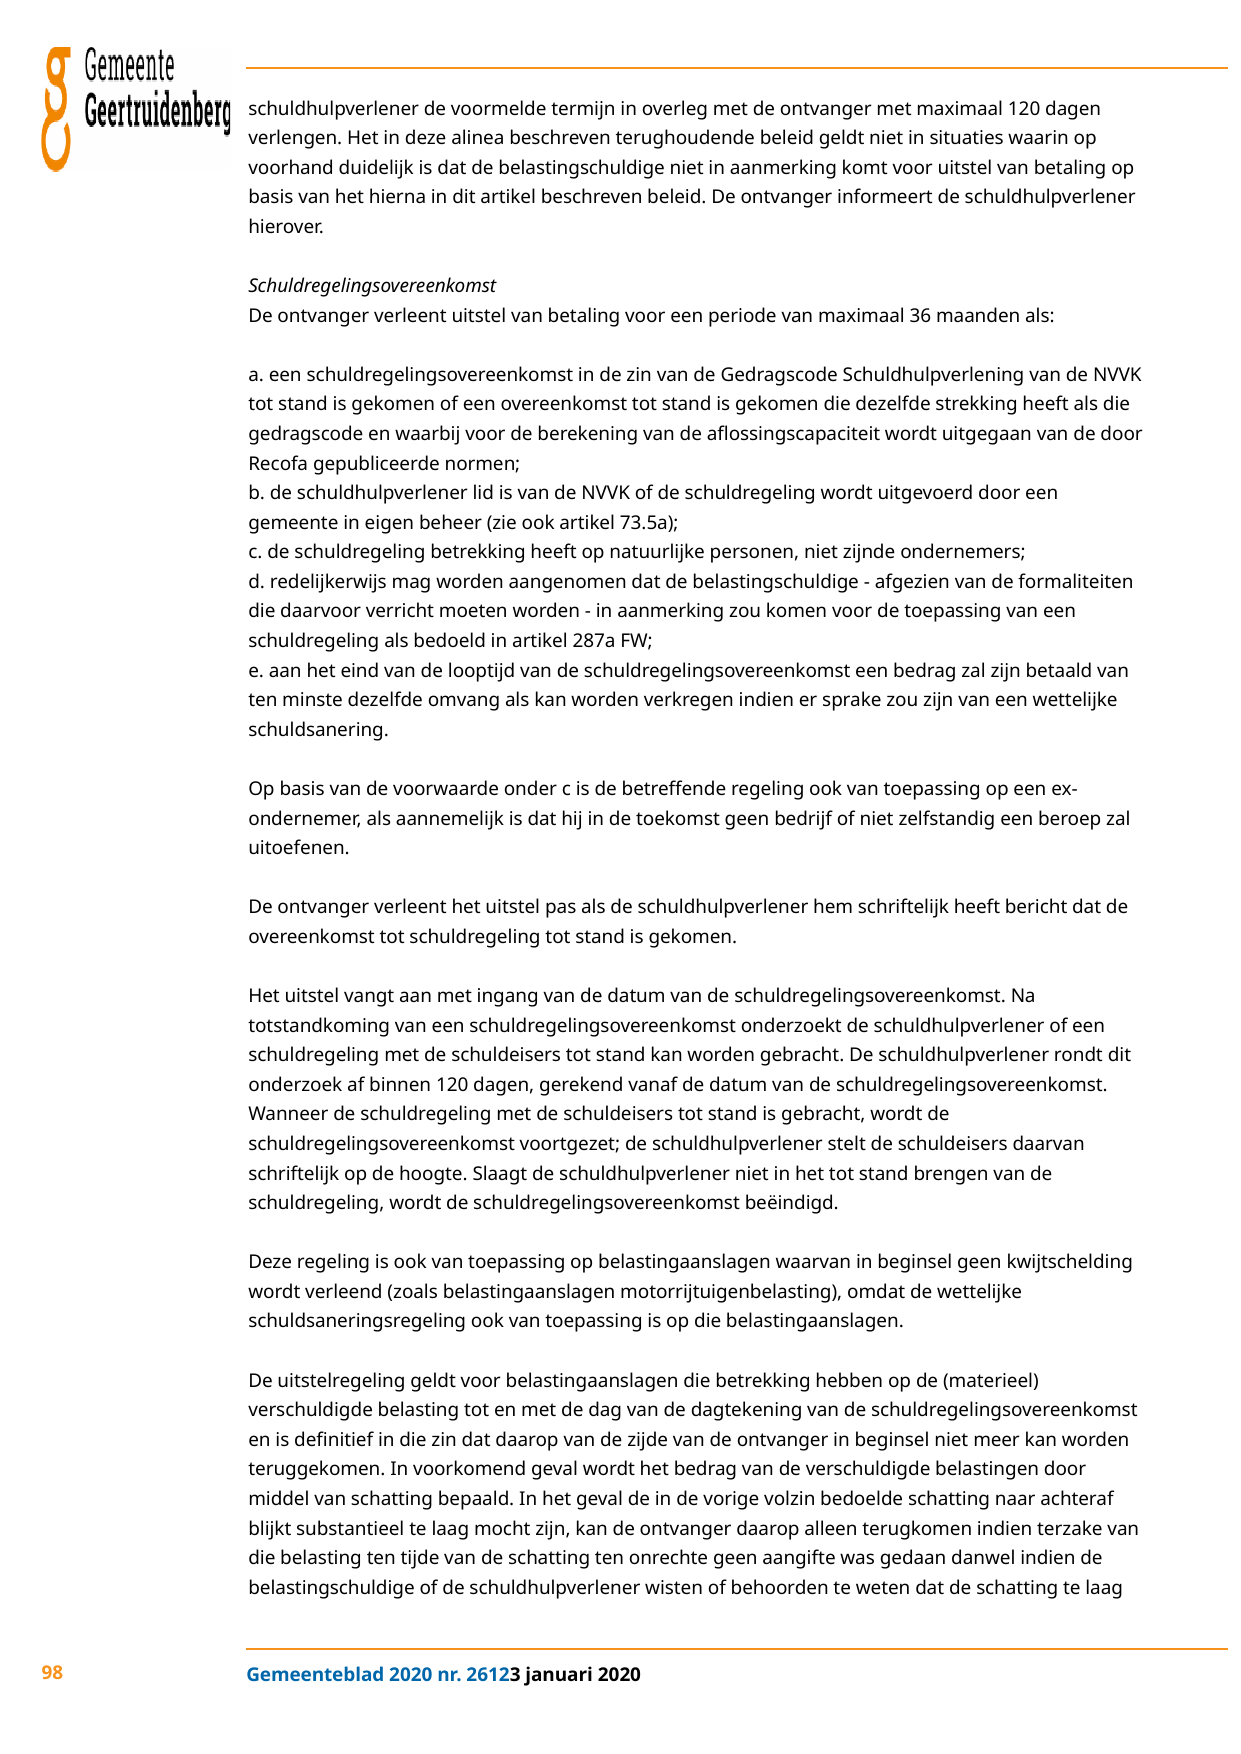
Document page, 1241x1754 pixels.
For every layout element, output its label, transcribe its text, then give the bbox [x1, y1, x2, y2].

text schuldhulpverlener de voormelde termijn in overleg met de ontvanger met maximaal 120 dagen verlengen. Het in deze alinea beschreven terughoudende beleid geldt niet in situaties waarin op voorhand duidelijk is dat de belastingschuldige niet in aanmerking komt voor uitstel van betaling op basis van het hierna in dit artikel beschreven beleid. De ontvanger informeert de schuldhulpverlener hierover. [248, 95, 1152, 239]
text Op basis van de voorwaarde onder c is de betreffende regeling ook van toepassing op een ex-ondernemer, als aannemelijk is dat hij in de toekomst geen bedrijf of niet zelfstandig een beroep zal uitoefenen. [248, 775, 1152, 860]
text De uitstelregeling geldt voor belastingaanslagen die betrekking hebben op de (materieel) verschuldigde belasting tot en met de dag van de dagtekening van de schuldregelingsovereenkomst en is definitief in die zin dat daarop van de zijde van de ontvanger in beginsel niet meer kan worden teruggekomen. In voorkomend geval wordt het bedrag van de verschuldigde belastingen door middel van schatting bepaald. In het geval de in de vorige volzin bedoelde schatting naar achteraf blijkt substantieel te laag mocht zijn, kan de ontvanger daarop alleen terugkomen indien terzake van die belasting ten tijde van de schatting ten onrechte geen aangifte was gedaan danwel indien de belastingschuldige of de schuldhulpverlener wisten of behoorden te weten dat de schatting te laag [248, 1367, 1152, 1600]
text d. redelijkerwijs mag worden aangenomen dat de belastingschuldige - afgezien van de formaliteiten die daarvoor verricht moeten worden - in aanmerking zou komen voor de toepassing van een schuldregeling als bedoeld in artikel 287a FW; [248, 568, 1152, 653]
text b. de schuldhulpverlener lid is van de NVVK of de schuldregeling wordt uitgevoerd door een gemeente in eigen beheer (zie ook artikel 73.5a); [248, 479, 1152, 535]
text Deze regeling is ook van toepassing op belastingaanslagen waarvan in beginsel geen kwijtschelding wordt verleend (zoals belastingaanslagen motorrijtuigenbelasting), omdat de wettelijke schuldsaneringsregeling ook van toepassing is op die belastingaanslagen. [248, 1248, 1152, 1333]
text Schuldregelingsovereenkomst [248, 272, 1152, 298]
text c. de schuldregeling betrekking heeft op natuurlijke personen, niet zijnde ondernemers; [248, 538, 1152, 564]
text De ontvanger verleent uitstel van betaling voor een periode van maximaal 36 maanden als: [248, 302, 1152, 328]
picture [41, 47, 231, 172]
text a. een schuldregelingsovereenkomst in de zin van de Gedragscode Schuldhulpverlening van de NVVK tot stand is gekomen of een overeenkomst tot stand is gekomen die dezelfde strekking heeft als die gedragscode en waarbij voor de berekening van de aflossingscapaciteit wordt uitgegaan van de door Recofa gepubliceerde normen; [248, 361, 1152, 476]
text De ontvanger verleent het uitstel pas als de schuldhulpverlener hem schriftelijk heeft bericht dat de overeenkomst tot schuldregeling tot stand is gekomen. [248, 893, 1152, 949]
text e. aan het eind van de looptijd van de schuldregelingsovereenkomst een bedrag zal zijn betaald van ten minste dezelfde omvang als kan worden verkregen indien er sprake zou zijn van een wettelijke schuldsanering. [248, 657, 1152, 742]
text Het uitstel vangt aan met ingang van de datum van de schuldregelingsovereenkomst. Na totstandkoming van een schuldregelingsovereenkomst onderzoekt de schuldhulpverlener of een schuldregeling met de schuldeisers tot stand kan worden gebracht. De schuldhulpverlener rondt dit onderzoek af binnen 120 dagen, gerekend vanaf de datum van de schuldregelingsovereenkomst. Wanneer de schuldregeling met de schuldeisers tot stand is gebracht, wordt de schuldregelingsovereenkomst voortgezet; de schuldhulpverlener stelt de schuldeisers daarvan schriftelijk op de hoogte. Slaagt de schuldhulpverlener niet in het tot stand brengen van de schuldregeling, wordt de schuldregelingsovereenkomst beëindigd. [248, 982, 1152, 1215]
